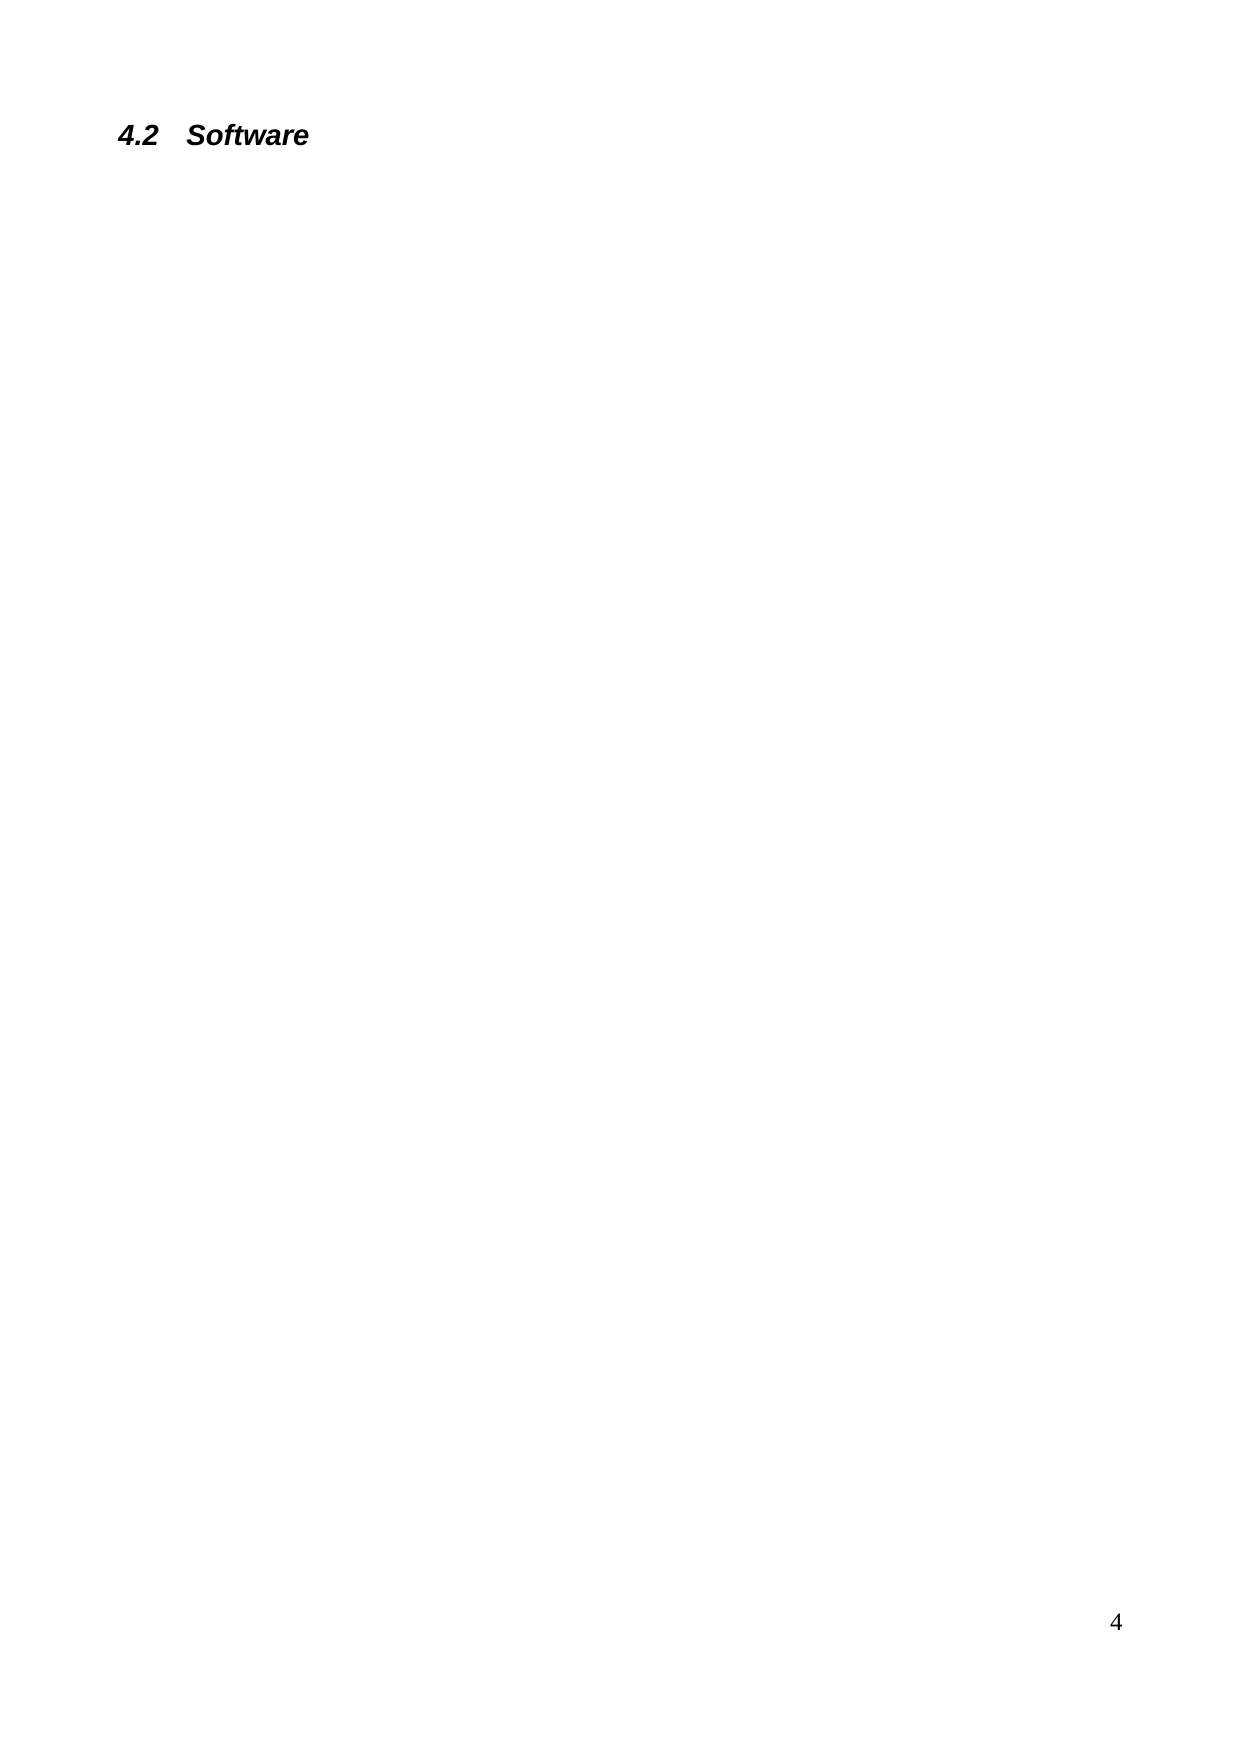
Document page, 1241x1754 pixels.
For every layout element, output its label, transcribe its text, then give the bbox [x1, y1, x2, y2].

subtitle Software [118, 118, 1122, 152]
